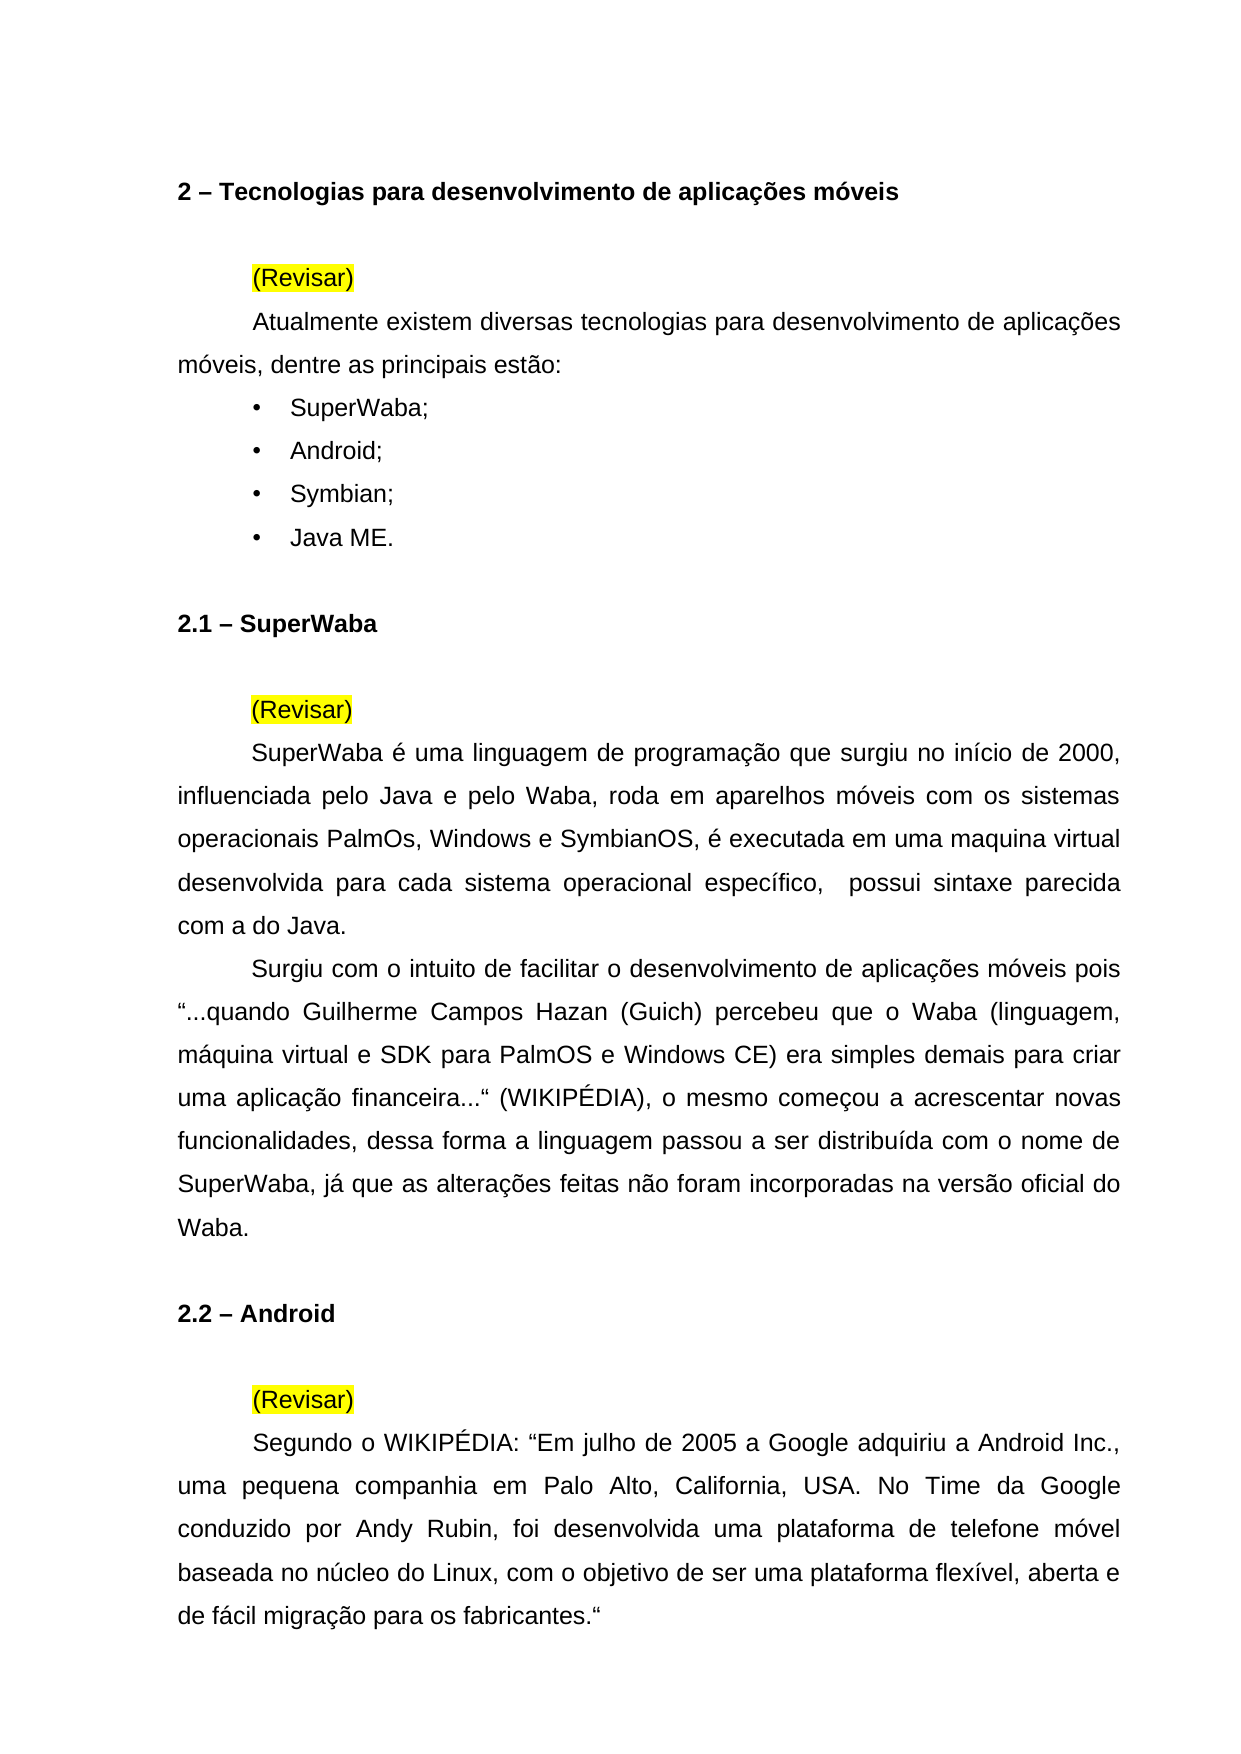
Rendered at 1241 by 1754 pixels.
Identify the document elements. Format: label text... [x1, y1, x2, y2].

subtitle 2.2 – Android [177, 1299, 1122, 1328]
subtitle 2.1 – SuperWaba [177, 609, 1122, 638]
text (Revisar) [177, 1385, 1122, 1414]
subtitle 2 – Tecnologias para desenvolvimento de aplicações móveis [177, 177, 1122, 206]
list SuperWaba; [252, 393, 1122, 422]
text Segundo o WIKIPÉDIA: “Em julho de 2005 a Google adquiriu a Android Inc., uma pequena companhia em Palo Alto, California, USA. No Time da Google conduzido por Andy Rubin, foi desenvolvida uma plataforma de telefone móvel baseada no núcleo do Linux, com o objetivo de ser uma plataforma flexível, aberta e de fácil migração para os fabricantes.“ [177, 1428, 1122, 1629]
text (Revisar) [177, 263, 1122, 292]
text Surgiu com o intuito de facilitar o desenvolvimento de aplicações móveis pois “...quando Guilherme Campos Hazan (Guich) percebeu que o Waba (linguagem, máquina virtual e SDK para PalmOS e Windows CE) era simples demais para criar uma aplicação financeira...“ (WIKIPÉDIA), o mesmo começou a acrescentar novas funcionalidades, dessa forma a linguagem passou a ser distribuída com o nome de SuperWaba, já que as alterações feitas não foram incorporadas na versão oficial do Waba. [177, 954, 1122, 1241]
list Symbian; [252, 479, 1122, 508]
list Android; [252, 436, 1122, 465]
text (Revisar) [177, 695, 1122, 724]
text SuperWaba é uma linguagem de programação que surgiu no início de 2000, influenciada pelo Java e pelo Waba, roda em aparelhos móveis com os sistemas operacionais PalmOs, Windows e SymbianOS, é executada em uma maquina virtual desenvolvida para cada sistema operacional específico, possui sintaxe parecida com a do Java. [177, 738, 1122, 939]
list Java ME. [252, 522, 1122, 551]
text Atualmente existem diversas tecnologias para desenvolvimento de aplicações móveis, dentre as principais estão: [177, 307, 1122, 378]
